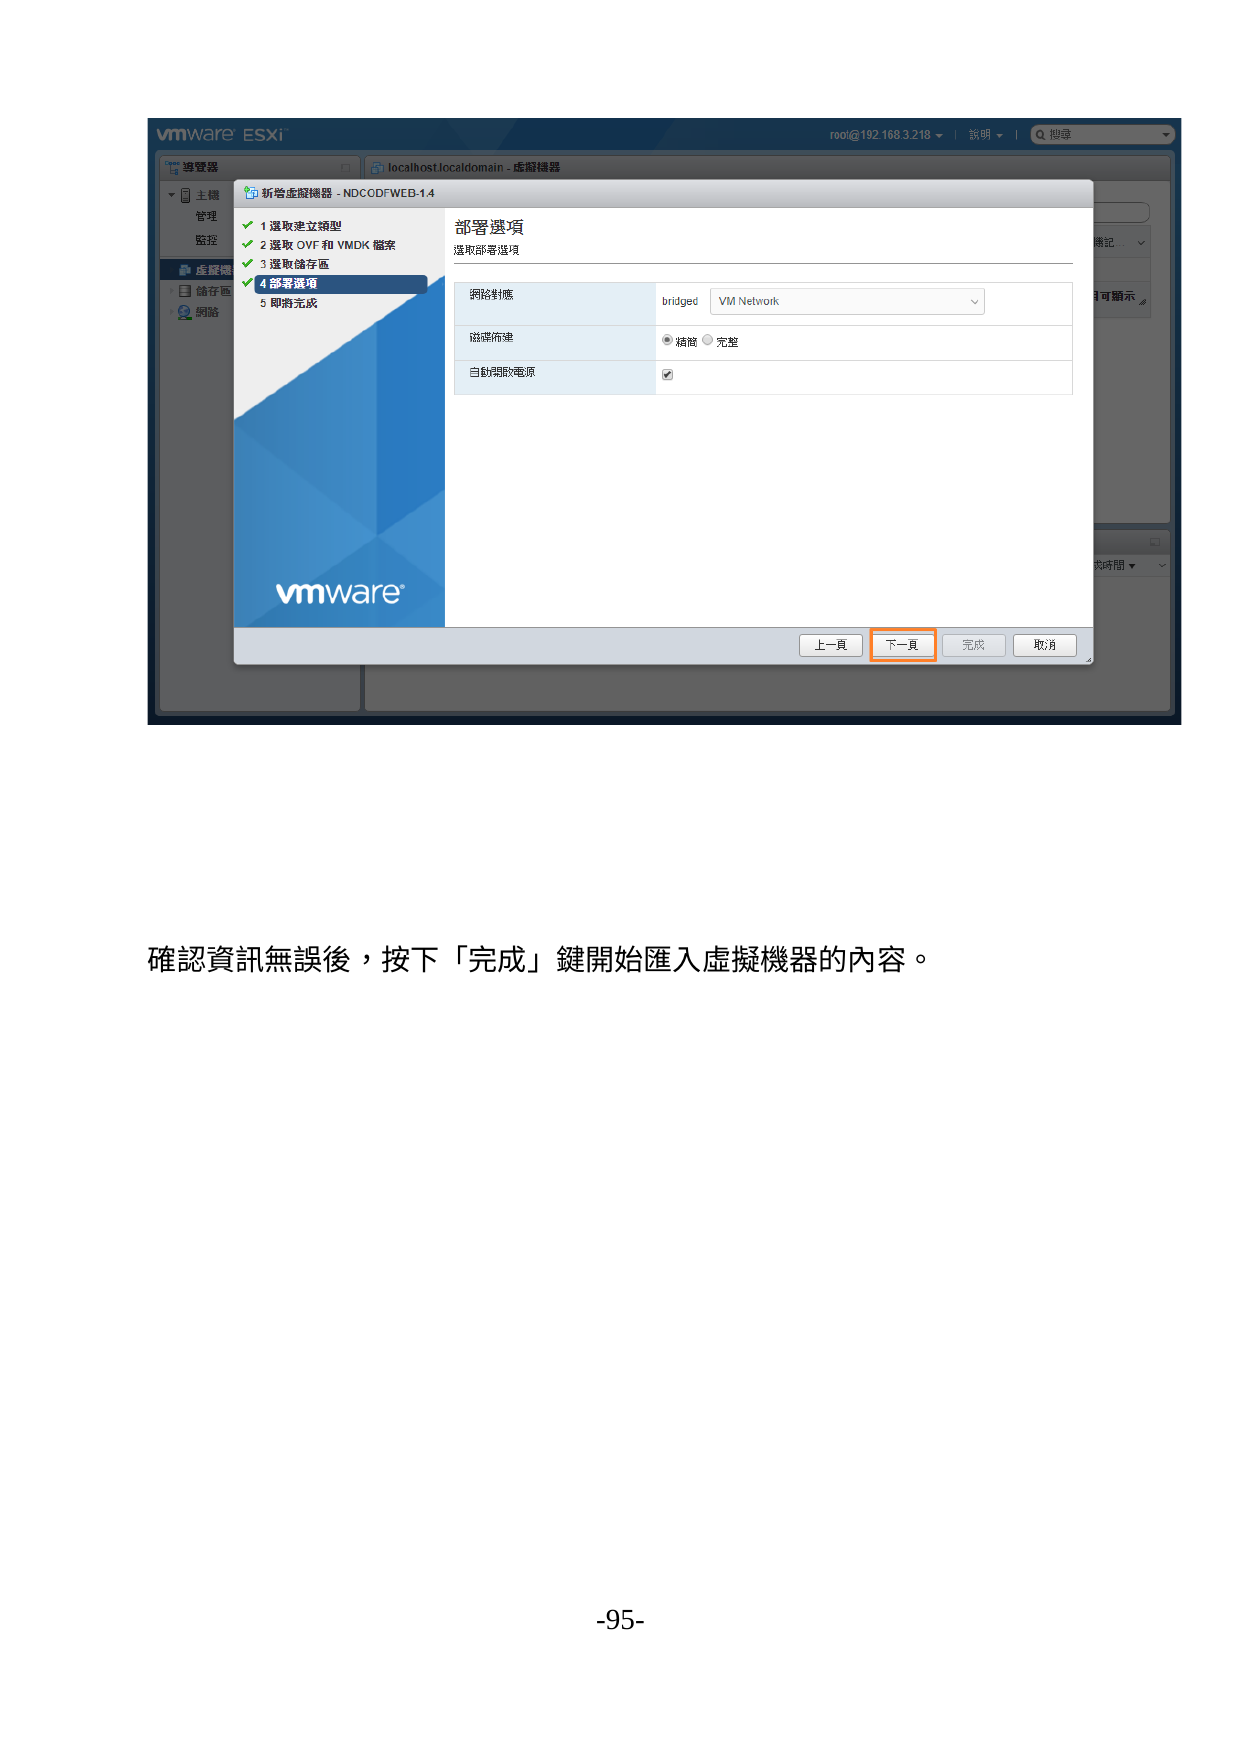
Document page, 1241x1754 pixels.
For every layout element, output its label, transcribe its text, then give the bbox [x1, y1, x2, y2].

text 確認資訊無誤後，按下「完成」鍵開始匯入虛擬機器的內容。 [148, 936, 1122, 979]
picture [147, 118, 1182, 725]
